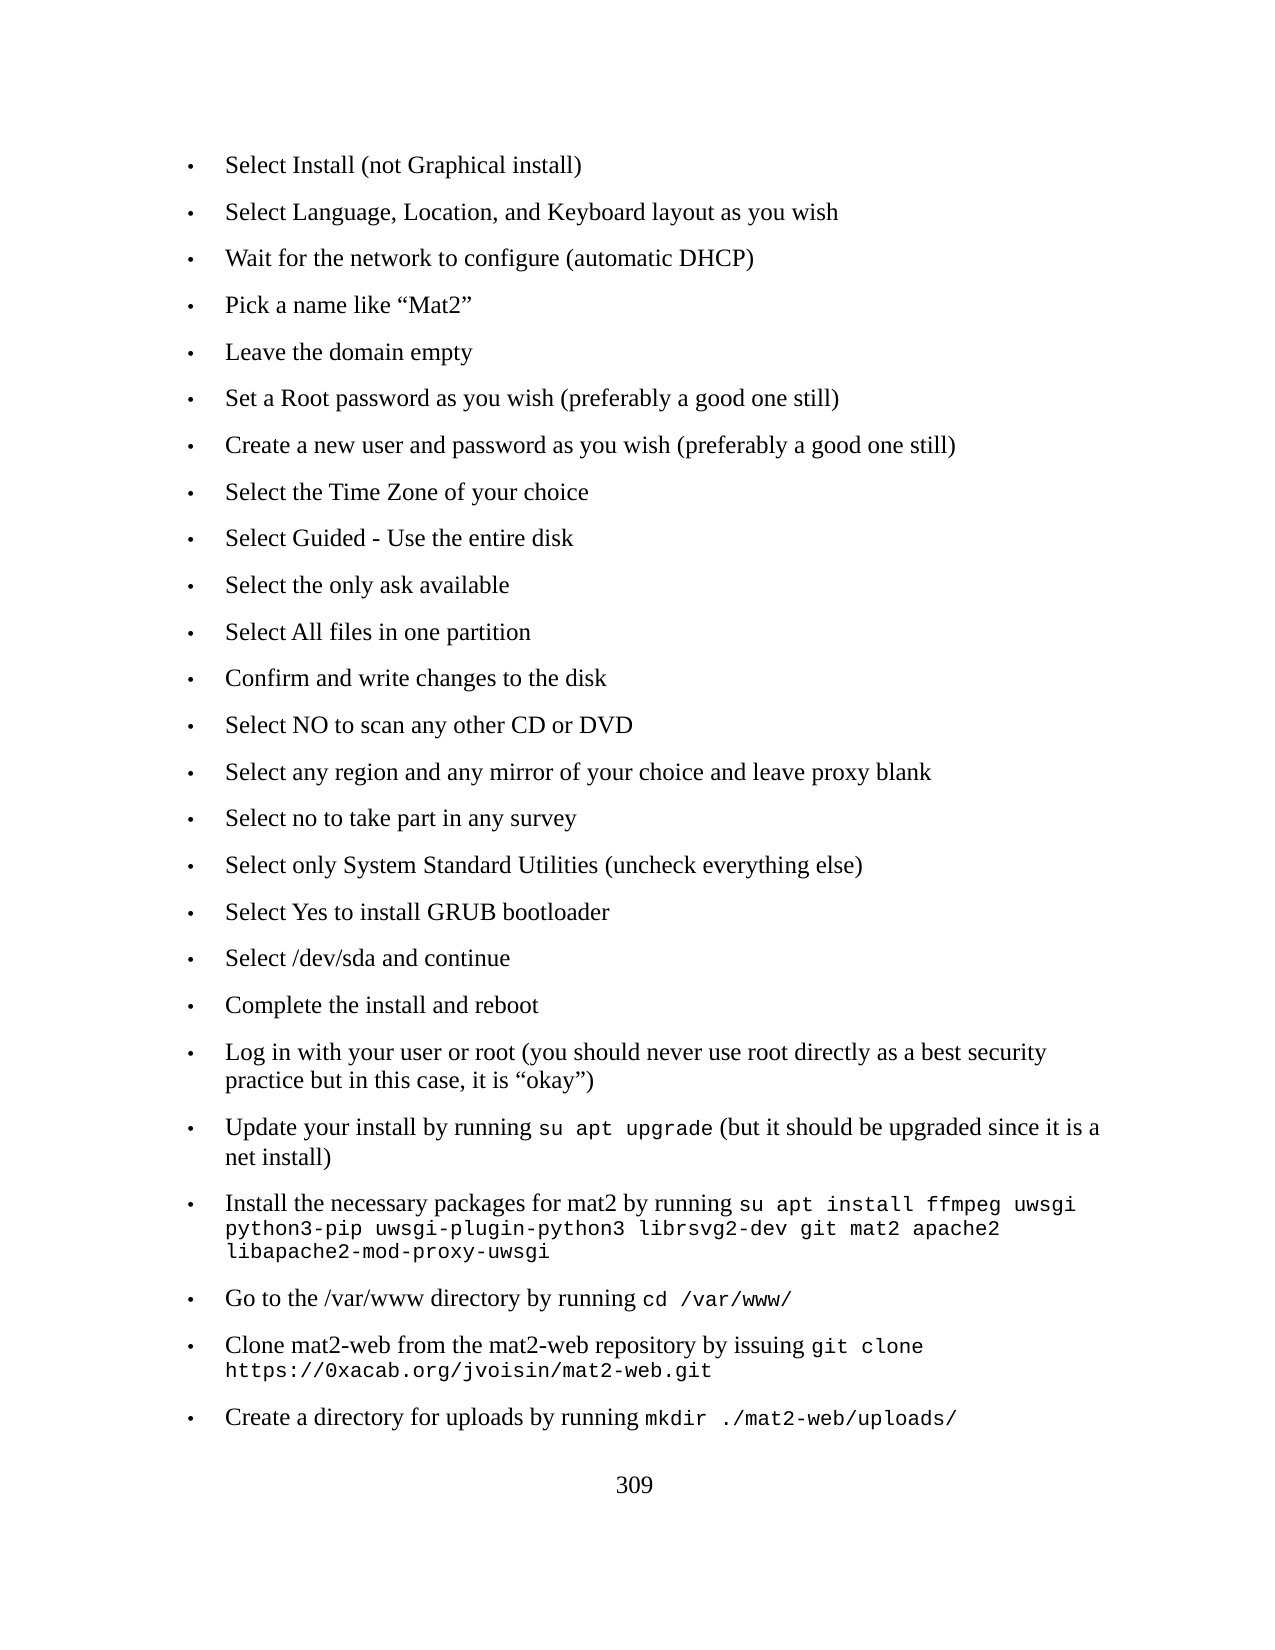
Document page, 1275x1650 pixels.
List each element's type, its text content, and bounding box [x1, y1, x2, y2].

list Clone mat2-web from the mat2-web repository by issuing git clone https://0xacab.org/jvoisin/mat2-web.git [187, 1331, 1125, 1384]
list Confirm and write changes to the disk [187, 663, 1125, 692]
list Create a new user and password as you wish (preferably a good one still) [187, 430, 1125, 459]
list Create a directory for uploads by running mkdir ./mat2-web/uploads/ [187, 1402, 1125, 1431]
list Install the necessary packages for mat2 by running su apt install ffmpeg uwsgi python3-pip uwsgi-plugin-python3 librsvg2-dev git mat2 apache2 libapache2-mod-proxy-uwsgi [187, 1188, 1125, 1265]
list Select All files in one partition [187, 617, 1125, 645]
list Select no to take part in any survey [187, 803, 1125, 832]
list Update your install by running su apt upgrade (but it should be upgraded since it is a net install) [187, 1112, 1125, 1170]
list Select the only ask available [187, 570, 1125, 599]
list Complete the install and reboot [187, 990, 1125, 1019]
list Pick a name like “Mat2” [187, 290, 1125, 319]
list Leave the domain empty [187, 337, 1125, 365]
list Select Install (not Graphical install) [187, 150, 1125, 179]
list Select Language, Location, and Keyboard layout as you wish [187, 197, 1125, 225]
list Select Yes to install GRUB bootloader [187, 897, 1125, 925]
list Select Guided - Use the entire disk [187, 523, 1125, 552]
list Select NO to scan any other CD or DVD [187, 710, 1125, 739]
list Select any region and any mirror of your choice and leave proxy blank [187, 757, 1125, 785]
list Log in with your user or root (you should never use root directly as a best security practice but in this case, it is “okay”) [187, 1037, 1125, 1094]
list Select only System Standard Utilities (uncheck everything else) [187, 850, 1125, 879]
list Select /dev/sda and continue [187, 943, 1125, 972]
list Go to the /var/www directory by running cd /var/www/ [187, 1283, 1125, 1313]
list Set a Root password as you wish (preferably a good one still) [187, 383, 1125, 412]
list Wait for the network to configure (automatic DHCP) [187, 243, 1125, 272]
list Select the Time Zone of your choice [187, 477, 1125, 505]
